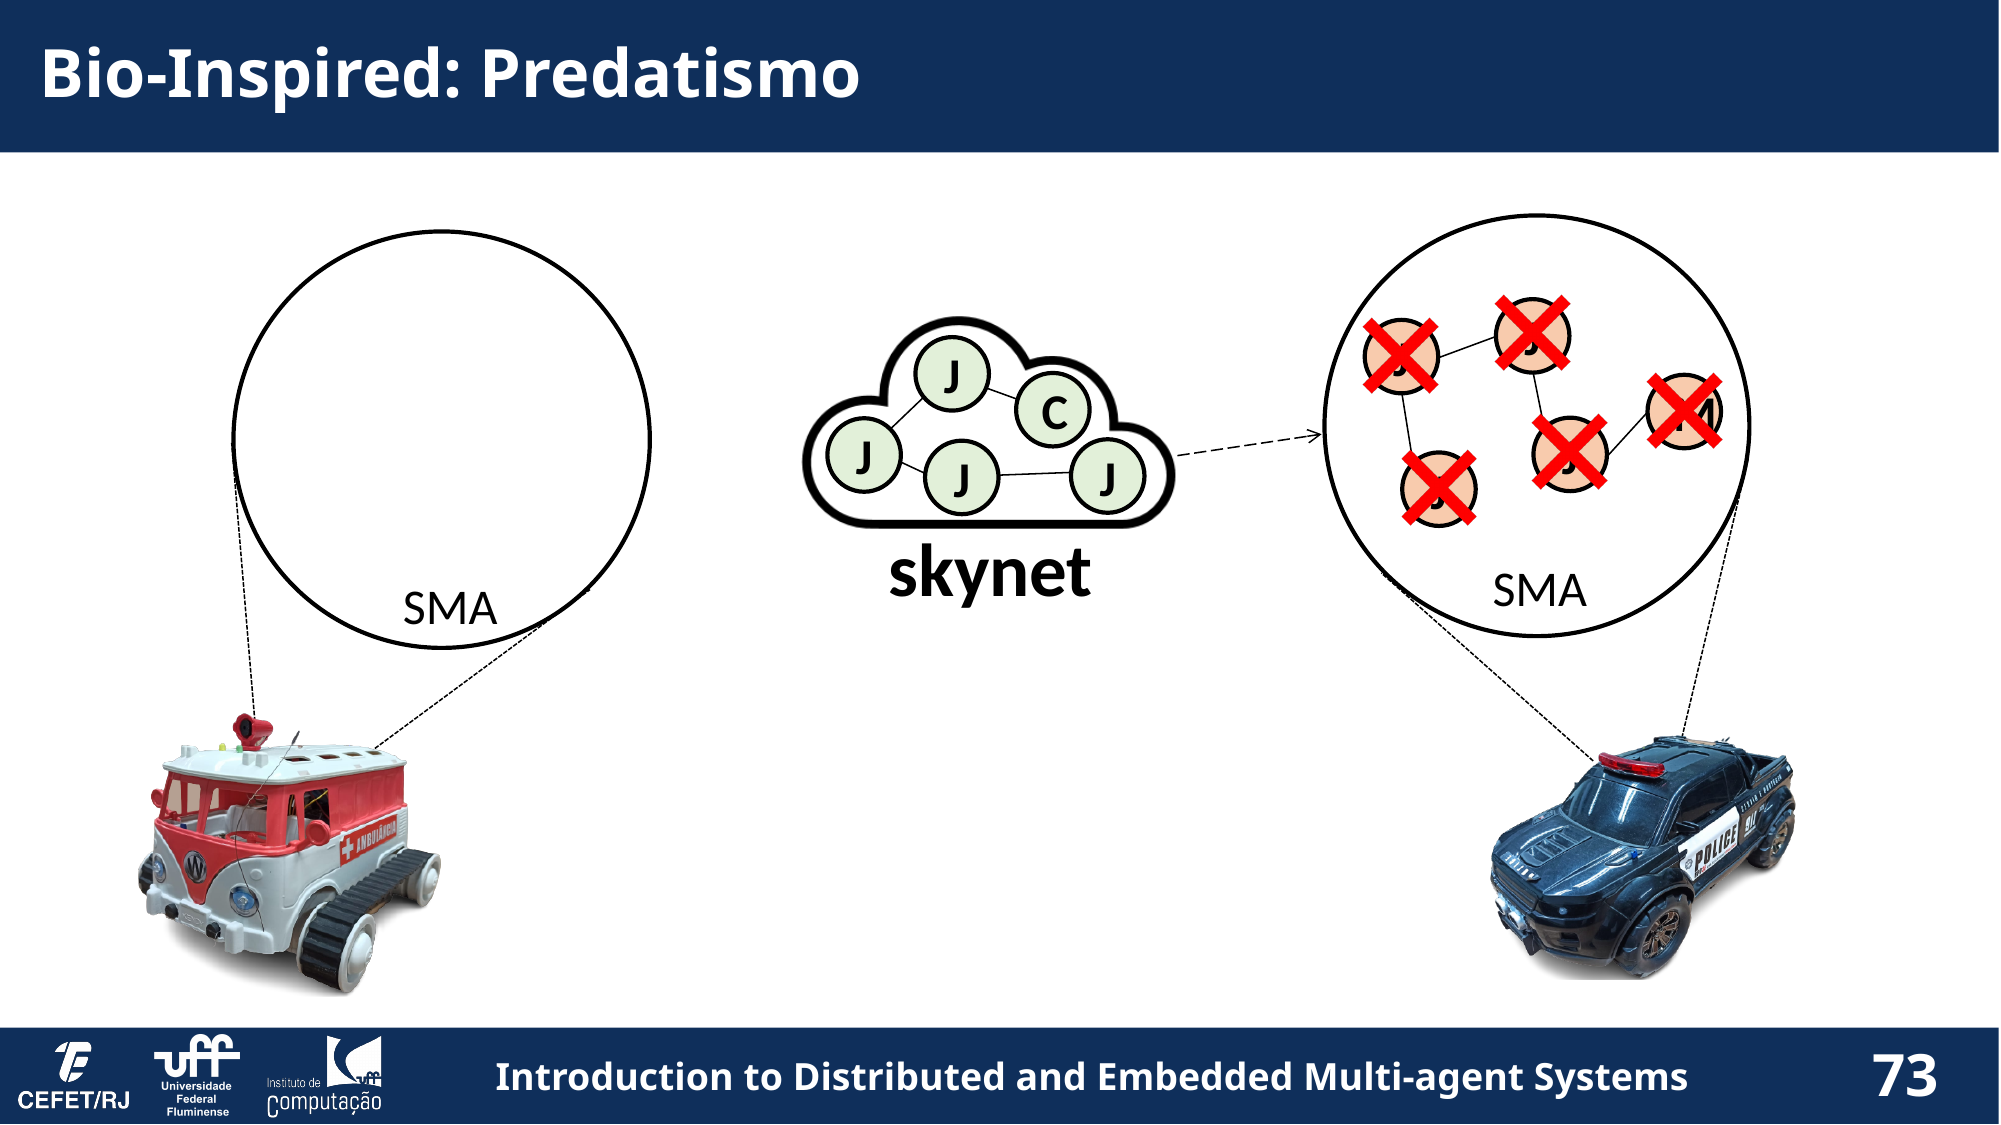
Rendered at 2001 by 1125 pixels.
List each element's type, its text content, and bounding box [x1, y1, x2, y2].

text_box SMA [388, 566, 513, 642]
text_box J [827, 418, 901, 492]
picture [1485, 733, 1800, 980]
text_box [392, 642, 491, 648]
picture [153, 1033, 241, 1121]
text_box skynet [873, 513, 1108, 619]
text_box [233, 231, 650, 641]
text_box J [925, 440, 999, 515]
picture [1388, 436, 1490, 539]
text_box J [915, 337, 989, 411]
text_box [1324, 215, 1750, 637]
text_box C [1016, 372, 1090, 447]
picture [18, 1021, 129, 1125]
picture [265, 1033, 383, 1118]
text_box J [1070, 439, 1145, 513]
picture [1633, 359, 1736, 462]
picture [1349, 304, 1452, 407]
text_box SMA [1477, 549, 1603, 625]
picture [777, 210, 1202, 635]
picture [1518, 400, 1621, 503]
picture [1481, 281, 1584, 384]
picture [132, 711, 446, 997]
text_box Bio-Inspired: Predatismo [25, 23, 1999, 119]
